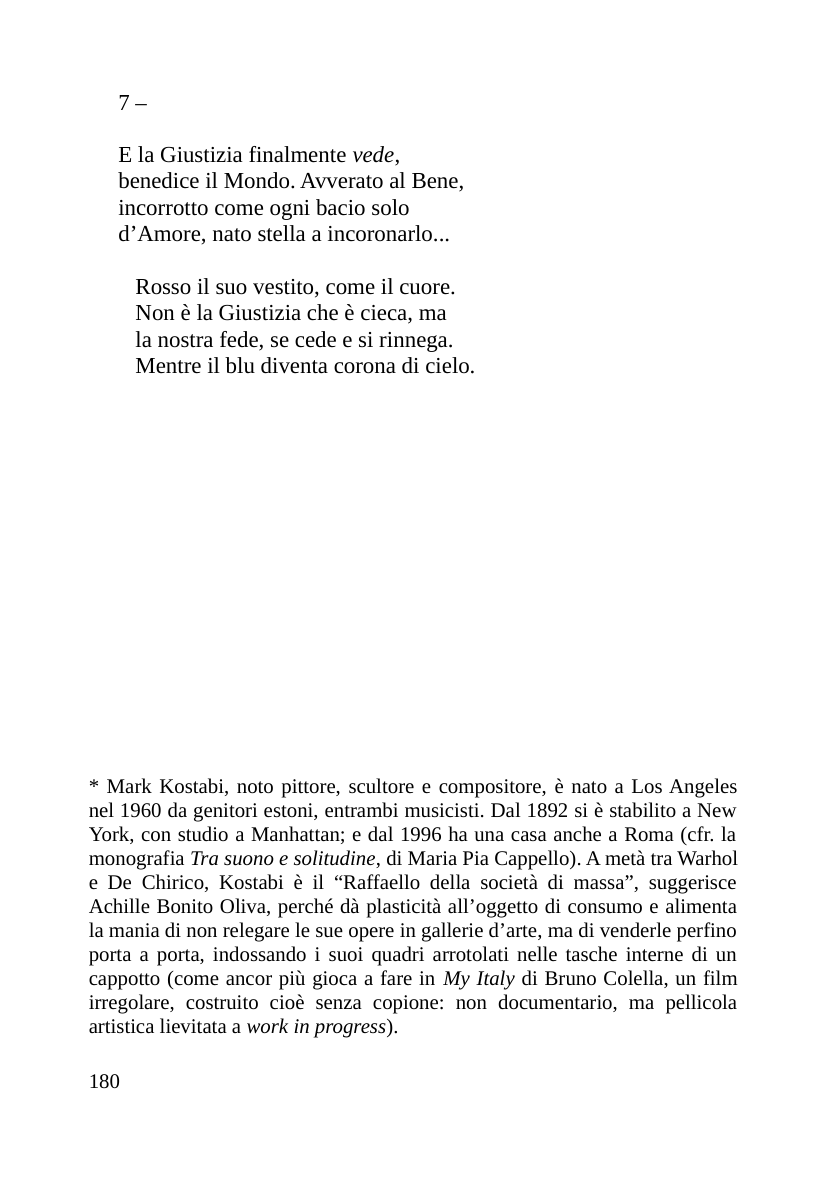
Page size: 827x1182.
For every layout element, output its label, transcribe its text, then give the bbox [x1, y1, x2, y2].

text la nostra fede, se cede e si rinnega. [88, 326, 738, 352]
text benedice il Mondo. Avverato al Bene, [88, 168, 738, 194]
text d’Amore, nato stella a incoronarlo... [88, 220, 738, 247]
text incorrotto come ogni bacio solo [88, 194, 738, 220]
text E la Giustizia finalmente vede, [88, 141, 738, 168]
text * Mark Kostabi, noto pittore, scultore e compositore, è nato a Los Angeles nel 1960 da genitori estoni, entrambi musicisti. Dal 1892 si è stabilito a New York, con studio a Manhattan; e dal 1996 ha una casa anche a Roma (cfr. la monografia Tra suono e solitudine, di Maria Pia Cappello). A metà tra Warhol e De Chirico, Kostabi è il “Raffaello della società di massa”, suggerisce Achille Bonito Oliva, perché dà plasticità all’oggetto di consumo e alimenta la mania di non relegare le sue opere in gallerie d’arte, ma di venderle perfino porta a porta, indossando i suoi quadri arrotolati nelle tasche interne di un cappotto (come ancor più gioca a fare in My Italy di Bruno Colella, un film irregolare, costruito cioè senza copione: non documentario, ma pellicola artistica lievitata a work in progress). [88, 774, 738, 1038]
text Non è la Giustizia che è cieca, ma [88, 299, 738, 326]
text 7 – [88, 88, 738, 115]
text Mentre il blu diventa corona di cielo. [88, 352, 738, 378]
text Rosso il suo vestito, come il cuore. [88, 273, 738, 299]
